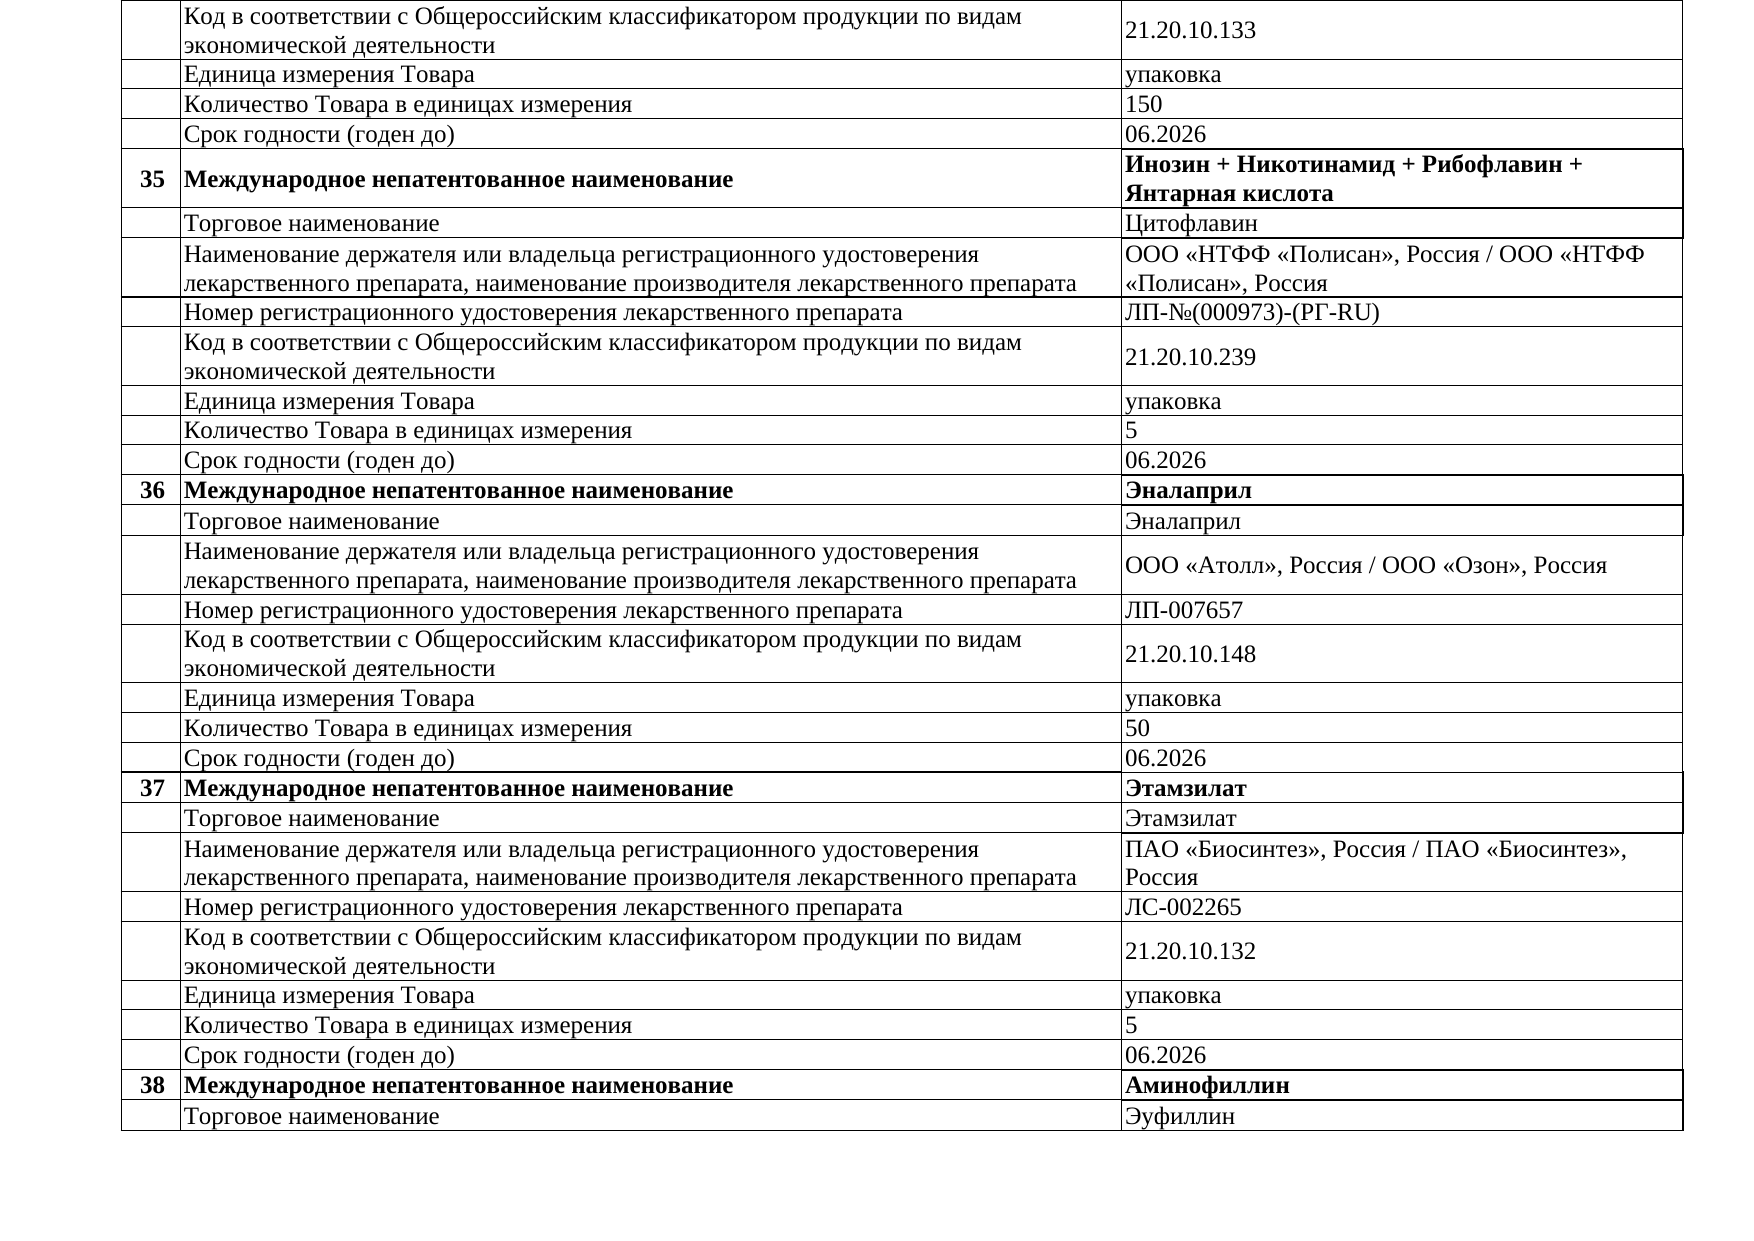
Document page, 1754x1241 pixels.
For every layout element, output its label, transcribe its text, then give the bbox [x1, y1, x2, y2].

table_cell 50 [1122, 713, 1682, 742]
table_cell [122, 1040, 180, 1069]
table_cell [122, 416, 180, 444]
table_cell [122, 595, 180, 623]
table_cell Международное непатентованное наименование [181, 773, 1121, 802]
table_cell 150 [1122, 89, 1682, 118]
table_cell упаковка [1122, 386, 1682, 414]
table_cell 5 [1122, 1010, 1682, 1039]
table_cell 5 [1122, 416, 1682, 444]
table_cell Наименование держателя или владельца регистрационного удостоверения лекарственного препарата, наименование производителя лекарственного препарата [181, 833, 1121, 891]
table_cell 35 [122, 149, 180, 207]
table_cell [122, 89, 180, 118]
table_cell [122, 803, 180, 832]
table_cell Эналаприл [1122, 476, 1682, 504]
table_cell ЛП-007657 [1122, 595, 1682, 623]
table_cell [122, 238, 180, 296]
table_cell [122, 119, 180, 148]
table_cell Торговое наименование [181, 505, 1121, 535]
table_cell Эналаприл [1122, 506, 1682, 535]
table_cell [122, 505, 180, 535]
table_cell Торговое наименование [181, 1100, 1121, 1129]
table_cell [122, 386, 180, 414]
table_cell Срок годности (годен до) [181, 743, 1121, 771]
table_cell ООО «НТФФ «Полисан», Россия / ООО «НТФФ «Полисан», Россия [1122, 239, 1682, 296]
table_cell ЛС-002265 [1122, 892, 1682, 921]
table_cell ЛП-№(000973)-(РГ-RU) [1122, 298, 1682, 326]
table_cell Код в соответствии с Общероссийским классификатором продукции по видам экономической деятельности [181, 922, 1121, 979]
table_cell упаковка [1122, 683, 1682, 712]
table_cell упаковка [1122, 60, 1682, 88]
table_cell Инозин + Никотинамид + Рибофлавин + Янтарная кислота [1122, 150, 1682, 207]
table_cell Этамзилат [1122, 773, 1682, 802]
table_cell [122, 445, 180, 474]
table_cell Номер регистрационного удостоверения лекарственного препарата [181, 595, 1121, 623]
table_cell Срок годности (годен до) [181, 1040, 1121, 1069]
table_cell [122, 536, 180, 594]
table_cell [122, 1100, 180, 1129]
table_cell Этамзилат [1122, 803, 1682, 832]
table_cell [122, 713, 180, 742]
table_cell Аминофиллин [1122, 1071, 1682, 1099]
table_cell [122, 60, 180, 88]
table_cell [122, 298, 180, 326]
table_cell Торговое наименование [181, 803, 1121, 832]
table_cell 06.2026 [1122, 445, 1682, 474]
table_cell упаковка [1122, 981, 1682, 1009]
table_cell [122, 833, 180, 891]
table_cell [122, 981, 180, 1009]
table_cell Международное непатентованное наименование [181, 149, 1121, 207]
table_cell Количество Товара в единицах измерения [181, 1010, 1121, 1039]
table_cell ПАО «Биосинтез», Россия / ПАО «Биосинтез», Россия [1122, 834, 1682, 891]
table_cell [122, 625, 180, 682]
table_cell Наименование держателя или владельца регистрационного удостоверения лекарственного препарата, наименование производителя лекарственного препарата [181, 238, 1121, 296]
table_cell 21.20.10.133 [1122, 1, 1682, 58]
table_cell Торговое наименование [181, 208, 1121, 237]
table_cell [122, 1, 180, 58]
table_cell Код в соответствии с Общероссийским классификатором продукции по видам экономической деятельности [181, 1, 1121, 58]
table_cell 21.20.10.132 [1122, 922, 1682, 979]
table_cell [122, 892, 180, 921]
table_cell [122, 922, 180, 979]
table_cell Срок годности (годен до) [181, 119, 1121, 148]
table_cell [122, 1010, 180, 1039]
table_cell 06.2026 [1122, 119, 1682, 148]
table_cell Единица измерения Товара [181, 683, 1121, 712]
table_cell [122, 208, 180, 237]
table_cell Количество Товара в единицах измерения [181, 416, 1121, 444]
table_cell [122, 683, 180, 712]
table_cell Количество Товара в единицах измерения [181, 713, 1121, 742]
table_cell Количество Товара в единицах измерения [181, 89, 1121, 118]
table_cell Международное непатентованное наименование [181, 475, 1121, 504]
table_cell Код в соответствии с Общероссийским классификатором продукции по видам экономической деятельности [181, 327, 1121, 385]
table_cell 38 [122, 1070, 180, 1099]
table_cell 06.2026 [1122, 743, 1682, 771]
table_cell Наименование держателя или владельца регистрационного удостоверения лекарственного препарата, наименование производителя лекарственного препарата [181, 536, 1121, 594]
table_cell Цитофлавин [1122, 209, 1682, 237]
table_cell Код в соответствии с Общероссийским классификатором продукции по видам экономической деятельности [181, 625, 1121, 682]
table_cell Срок годности (годен до) [181, 445, 1121, 474]
table_cell Номер регистрационного удостоверения лекарственного препарата [181, 892, 1121, 921]
table_cell Номер регистрационного удостоверения лекарственного препарата [181, 298, 1121, 326]
table_cell 21.20.10.148 [1122, 625, 1682, 682]
table_cell [122, 327, 180, 385]
table_cell 37 [122, 773, 180, 802]
table_cell Единица измерения Товара [181, 386, 1121, 414]
table_cell [122, 743, 180, 771]
table_cell Единица измерения Товара [181, 981, 1121, 1009]
table_cell ООО «Атолл», Россия / ООО «Озон», Россия [1122, 536, 1682, 594]
table_cell 36 [122, 475, 180, 504]
table_cell Единица измерения Товара [181, 60, 1121, 88]
table_cell Международное непатентованное наименование [181, 1070, 1121, 1099]
table_cell 06.2026 [1122, 1040, 1682, 1069]
table_cell 21.20.10.239 [1122, 327, 1682, 385]
table_cell Эуфиллин [1122, 1101, 1682, 1129]
